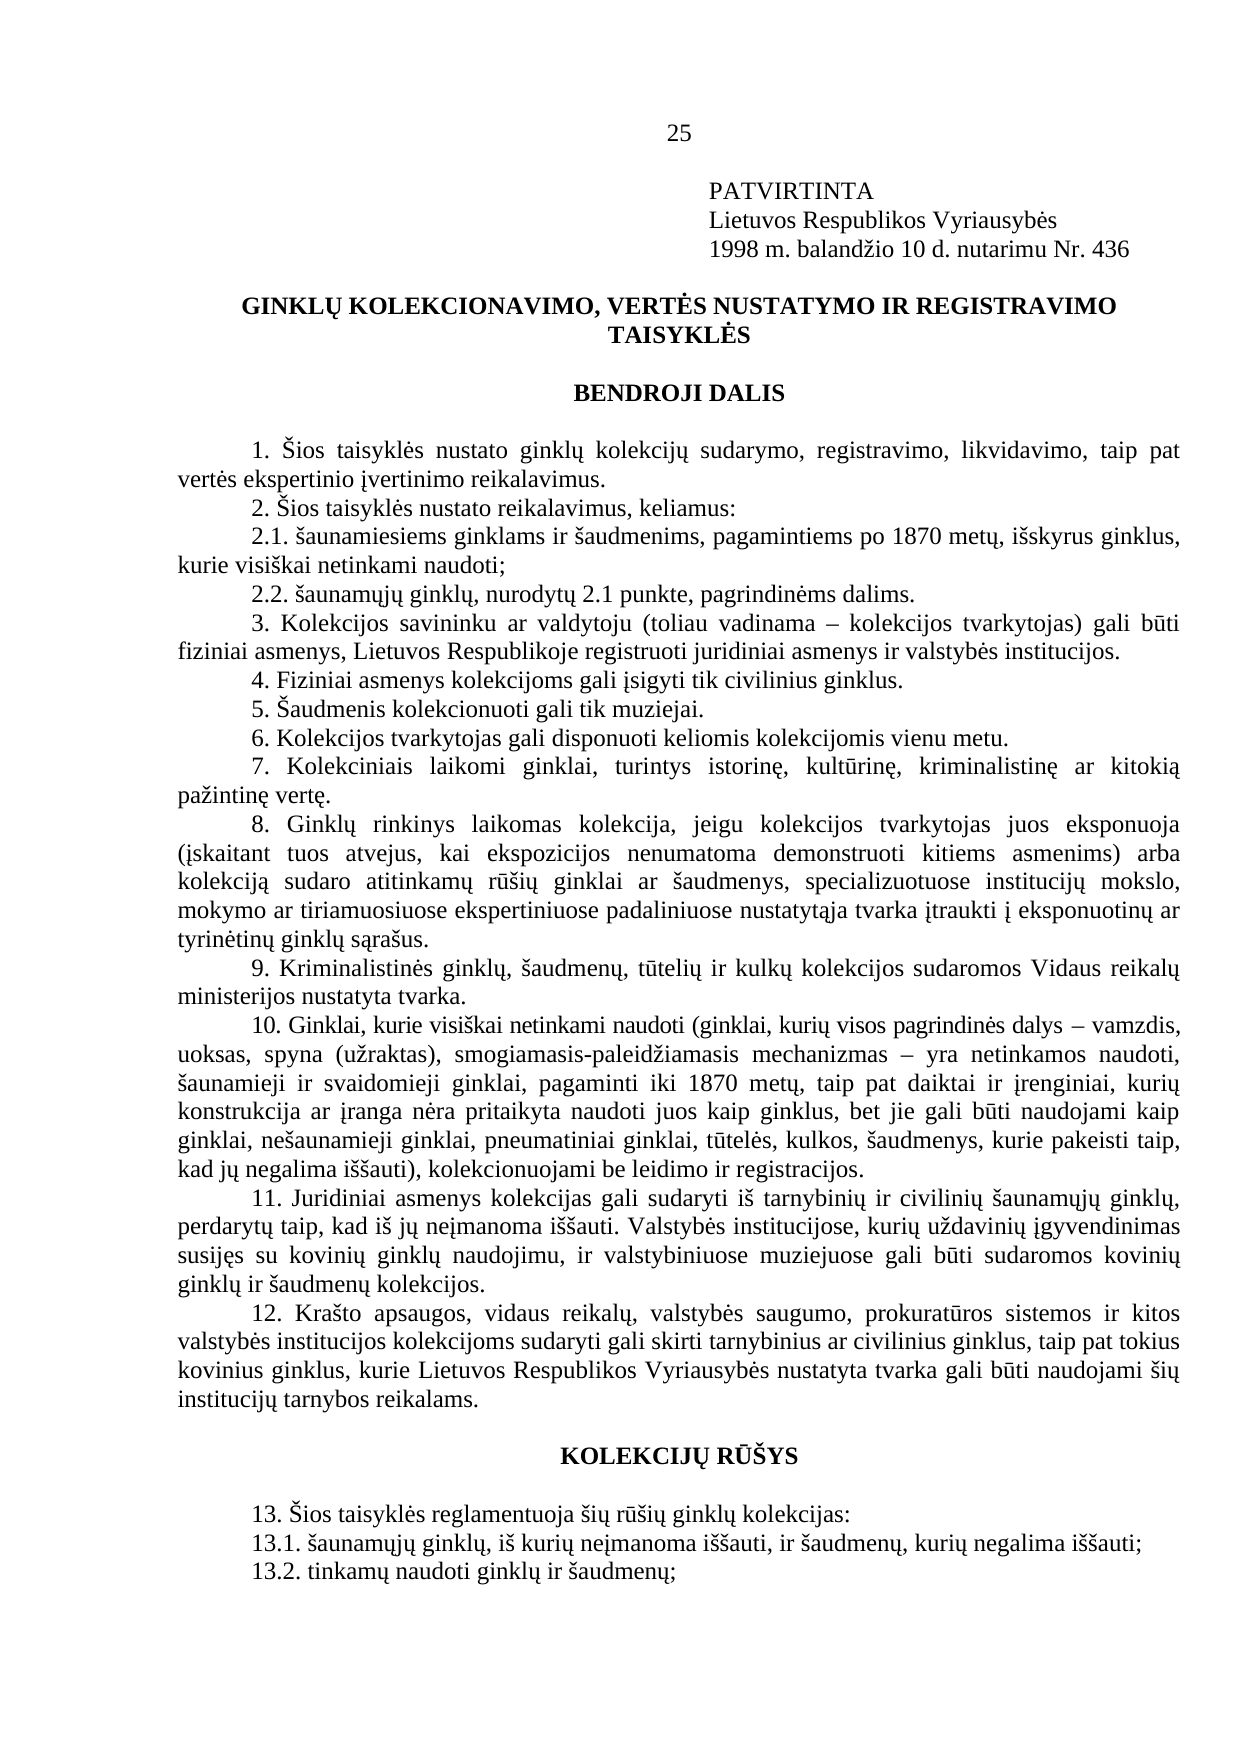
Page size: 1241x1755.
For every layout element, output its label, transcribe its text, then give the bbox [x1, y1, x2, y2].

text 2.2. šaunamųjų ginklų, nurodytų 2.1 punkte, pagrindinėms dalims. [177, 579, 1181, 608]
text 9. Kriminalistinės ginklų, šaudmenų, tūtelių ir kulkų kolekcijos sudaromos Vidaus reikalų ministerijos nustatyta tvarka. [177, 953, 1181, 1010]
text 12. Krašto apsaugos, vidaus reikalų, valstybės saugumo, prokuratūros sistemos ir kitos valstybės institucijos kolekcijoms sudaryti gali skirti tarnybinius ar civilinius ginklus, taip pat tokius kovinius ginklus, kurie Lietuvos Respublikos Vyriausybės nustatyta tvarka gali būti naudojami šių institucijų tarnybos reikalams. [177, 1298, 1181, 1413]
text 13.2. tinkamų naudoti ginklų ir šaudmenų; [177, 1556, 1181, 1585]
text 7. Kolekciniais laikomi ginklai, turintys istorinę, kultūrinę, kriminalistinę ar kitokią pažintinę vertę. [177, 751, 1181, 809]
text 10. Ginklai, kurie visiškai netinkami naudoti (ginklai, kurių visos pagrindinės dalys – vamzdis, uoksas, spyna (užraktas), smogiamasis-paleidžiamasis mechanizmas – yra netinkamos naudoti, šaunamieji ir svaidomieji ginklai, pagaminti iki 1870 metų, taip pat daiktai ir įrenginiai, kurių konstrukcija ar įranga nėra pritaikyta naudoti juos kaip ginklus, bet jie gali būti naudojami kaip ginklai, nešaunamieji ginklai, pneumatiniai ginklai, tūtelės, kulkos, šaudmenys, kurie pakeisti taip, kad jų negalima iššauti), kolekcionuojami be leidimo ir registracijos. [177, 1010, 1181, 1183]
text 3. Kolekcijos savininku ar valdytoju (toliau vadinama – kolekcijos tvarkytojas) gali būti fiziniai asmenys, Lietuvos Respublikoje registruoti juridiniai asmenys ir valstybės institucijos. [177, 608, 1181, 665]
text Bendroji dalis [177, 378, 1181, 406]
text 13. Šios taisyklės reglamentuoja šių rūšių ginklų kolekcijas: [177, 1499, 1181, 1528]
text PATVIRTINTA [177, 176, 1181, 205]
text 4. Fiziniai asmenys kolekcijoms gali įsigyti tik civilinius ginklus. [177, 665, 1181, 694]
text 5. Šaudmenis kolekcionuoti gali tik muziejai. [177, 694, 1181, 723]
text 1998 m. balandžio 10 d. nutarimu Nr. 436 [177, 234, 1181, 263]
text 2.1. šaunamiesiems ginklams ir šaudmenims, pagamintiems po 1870 metų, išskyrus ginklus, kurie visiškai netinkami naudoti; [177, 521, 1181, 579]
text Ginklų kolekcionavimo, vertės nustatymo ir registravimo taisyklės [177, 291, 1181, 349]
text 11. Juridiniai asmenys kolekcijas gali sudaryti iš tarnybinių ir civilinių šaunamųjų ginklų, perdarytų taip, kad iš jų neįmanoma iššauti. Valstybės institucijose, kurių uždavinių įgyvendinimas susijęs su kovinių ginklų naudojimu, ir valstybiniuose muziejuose gali būti sudaromos kovinių ginklų ir šaudmenų kolekcijos. [177, 1183, 1181, 1298]
text Kolekcijų rūšys [177, 1441, 1181, 1470]
text 2. Šios taisyklės nustato reikalavimus, keliamus: [177, 493, 1181, 521]
text 6. Kolekcijos tvarkytojas gali disponuoti keliomis kolekcijomis vienu metu. [177, 723, 1181, 751]
text 1. Šios taisyklės nustato ginklų kolekcijų sudarymo, registravimo, likvidavimo, taip pat vertės ekspertinio įvertinimo reikalavimus. [177, 435, 1181, 493]
text 8. Ginklų rinkinys laikomas kolekcija, jeigu kolekcijos tvarkytojas juos eksponuoja (įskaitant tuos atvejus, kai ekspozicijos nenumatoma demonstruoti kitiems asmenims) arba kolekciją sudaro atitinkamų rūšių ginklai ar šaudmenys, specializuotuose institucijų mokslo, mokymo ar tiriamuosiuose ekspertiniuose padaliniuose nustatytąja tvarka įtraukti į eksponuotinų ar tyrinėtinų ginklų sąrašus. [177, 809, 1181, 953]
text Lietuvos Respublikos Vyriausybės [177, 205, 1181, 234]
text 13.1. šaunamųjų ginklų, iš kurių neįmanoma iššauti, ir šaudmenų, kurių negalima iššauti; [177, 1528, 1181, 1556]
